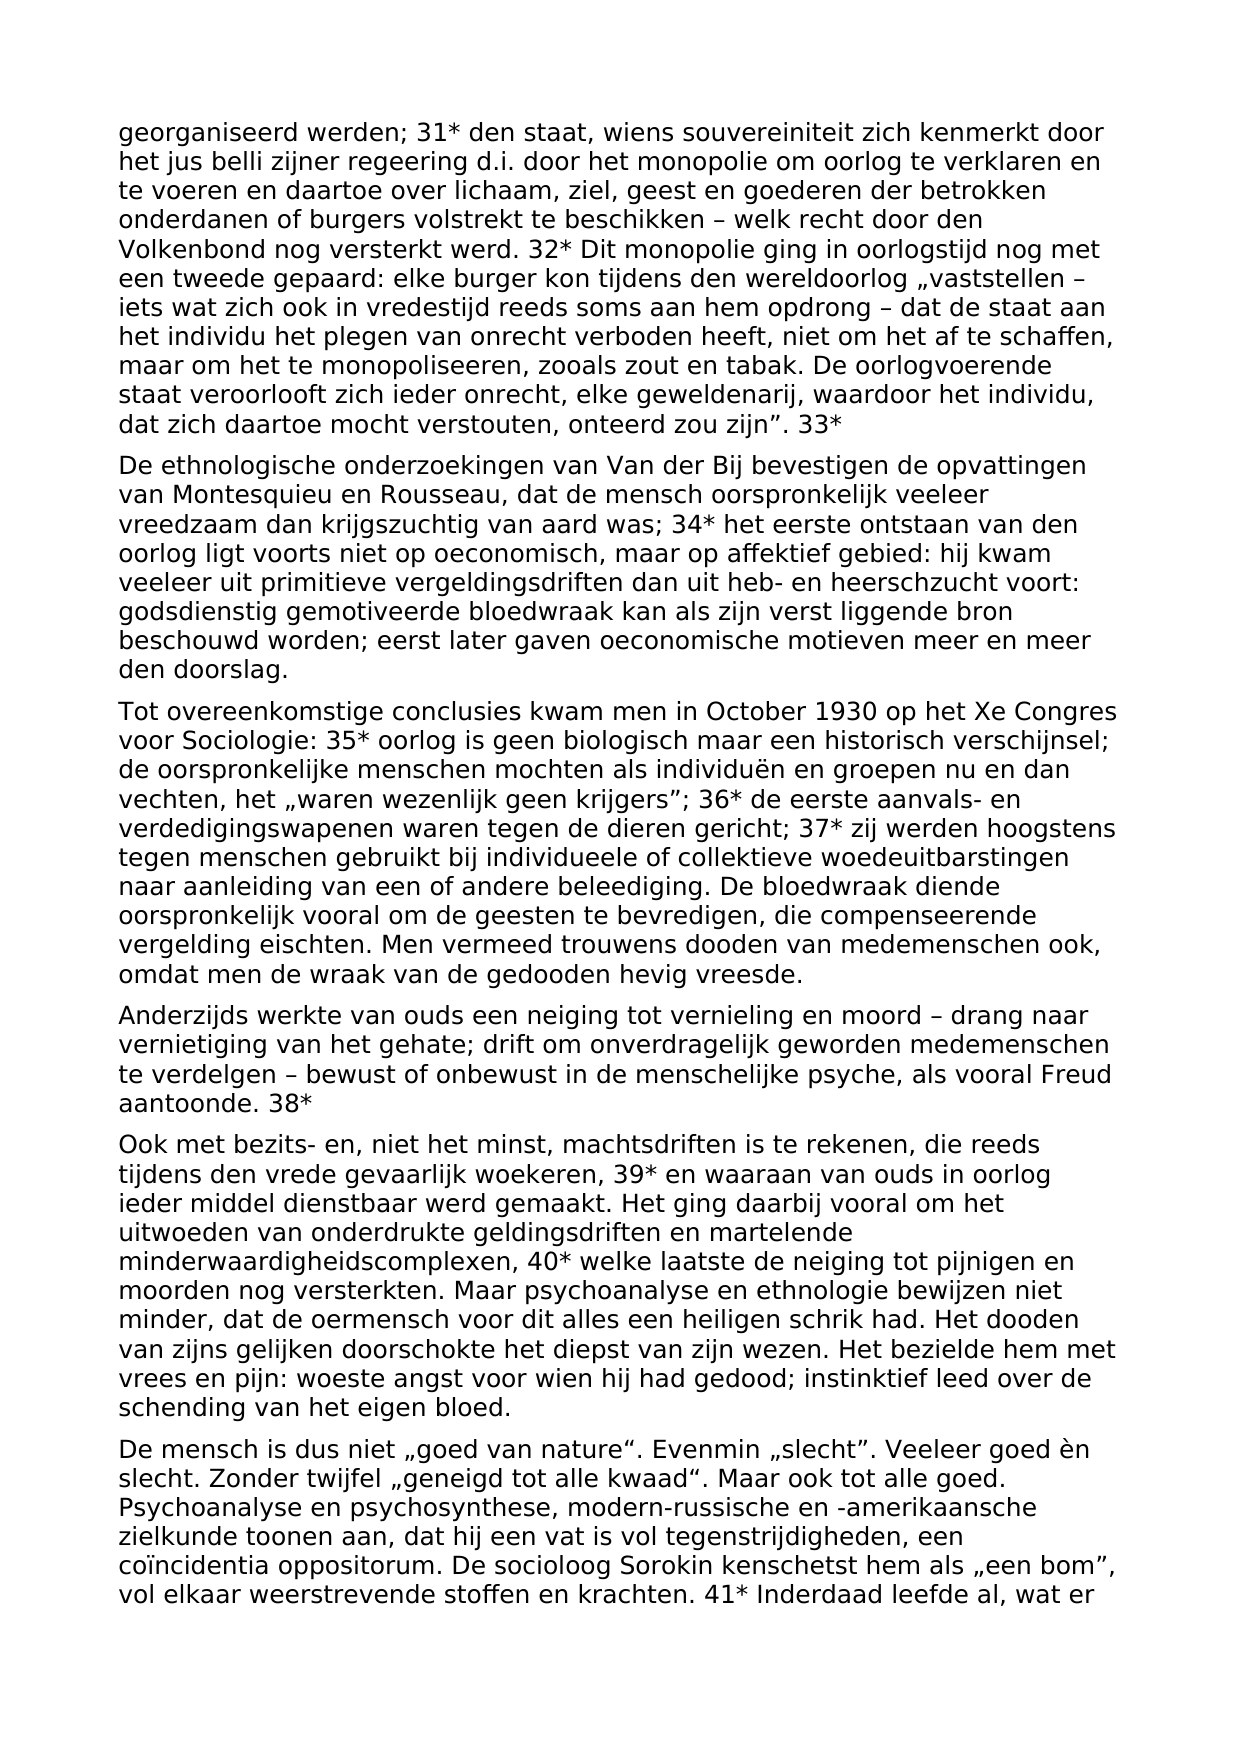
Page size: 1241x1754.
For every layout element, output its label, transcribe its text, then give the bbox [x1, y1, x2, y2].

text De ethnologische onderzoekingen van Van der Bij bevestigen de opvattingen van Montesquieu en Rousseau, dat de mensch oorspronkelijk veeleer vreedzaam dan krijgszuchtig van aard was; 34* het eerste ontstaan van den oorlog ligt voorts niet op oeconomisch, maar op affektief gebied: hij kwam veeleer uit primitieve vergeldingsdriften dan uit heb- en heerschzucht voort: godsdienstig gemotiveerde bloedwraak kan als zijn verst liggende bron beschouwd worden; eerst later gaven oeconomische motieven meer en meer den doorslag. [118, 451, 1122, 685]
text georganiseerd werden; 31* den staat, wiens souvereiniteit zich kenmerkt door het jus belli zijner regeering d.i. door het monopolie om oorlog te verklaren en te voeren en daartoe over lichaam, ziel, geest en goederen der betrokken onderdanen of burgers volstrekt te beschikken – welk recht door den Volkenbond nog versterkt werd. 32* Dit monopolie ging in oorlogstijd nog met een tweede gepaard: elke burger kon tijdens den wereldoorlog „vaststellen – iets wat zich ook in vredestijd reeds soms aan hem opdrong – dat de staat aan het individu het plegen van onrecht verboden heeft, niet om het af te schaffen, maar om het te monopoliseeren, zooals zout en tabak. De oorlogvoerende staat veroorlooft zich ieder onrecht, elke geweldenarij, waardoor het individu, dat zich daartoe mocht verstouten, onteerd zou zijn”. 33* [118, 118, 1122, 439]
text Anderzijds werkte van ouds een neiging tot vernieling en moord – drang naar vernietiging van het gehate; drift om onverdragelijk geworden medemenschen te verdelgen – bewust of onbewust in de menschelijke psyche, als vooral Freud aantoonde. 38* [118, 1001, 1122, 1118]
text De mensch is dus niet „goed van nature“. Evenmin „slecht”. Veeleer goed èn slecht. Zonder twijfel „geneigd tot alle kwaad“. Maar ook tot alle goed. Psychoanalyse en psychosynthese, modern-russische en -amerikaansche zielkunde toonen aan, dat hij een vat is vol tegenstrijdigheden, een coïncidentia oppositorum. De socioloog Sorokin kenschetst hem als „een bom”, vol elkaar weerstrevende stoffen en krachten. 41* Inderdaad leefde al, wat er [118, 1435, 1122, 1610]
text Ook met bezits- en, niet het minst, machtsdriften is te rekenen, die reeds tijdens den vrede gevaarlijk woekeren, 39* en waaraan van ouds in oorlog ieder middel dienstbaar werd gemaakt. Het ging daarbij vooral om het uitwoeden van onderdrukte geldingsdriften en martelende minderwaardigheidscomplexen, 40* welke laatste de neiging tot pijnigen en moorden nog versterkten. Maar psychoanalyse en ethnologie bewijzen niet minder, dat de oermensch voor dit alles een heiligen schrik had. Het dooden van zijns gelijken doorschokte het diepst van zijn wezen. Het bezielde hem met vrees en pijn: woeste angst voor wien hij had gedood; instinktief leed over de schending van het eigen bloed. [118, 1131, 1122, 1422]
text Tot overeenkomstige conclusies kwam men in October 1930 op het Xe Congres voor Sociologie: 35* oorlog is geen biologisch maar een historisch verschijnsel; de oorspronkelijke menschen mochten als individuën en groepen nu en dan vechten, het „waren wezenlijk geen krijgers”; 36* de eerste aanvals- en verdedigingswapenen waren tegen de dieren gericht; 37* zij werden hoogstens tegen menschen gebruikt bij individueele of collektieve woedeuitbarstingen naar aanleiding van een of andere beleediging. De bloedwraak diende oorspronkelijk vooral om de geesten te bevredigen, die compenseerende vergelding eischten. Men vermeed trouwens dooden van medemenschen ook, omdat men de wraak van de gedooden hevig vreesde. [118, 697, 1122, 989]
